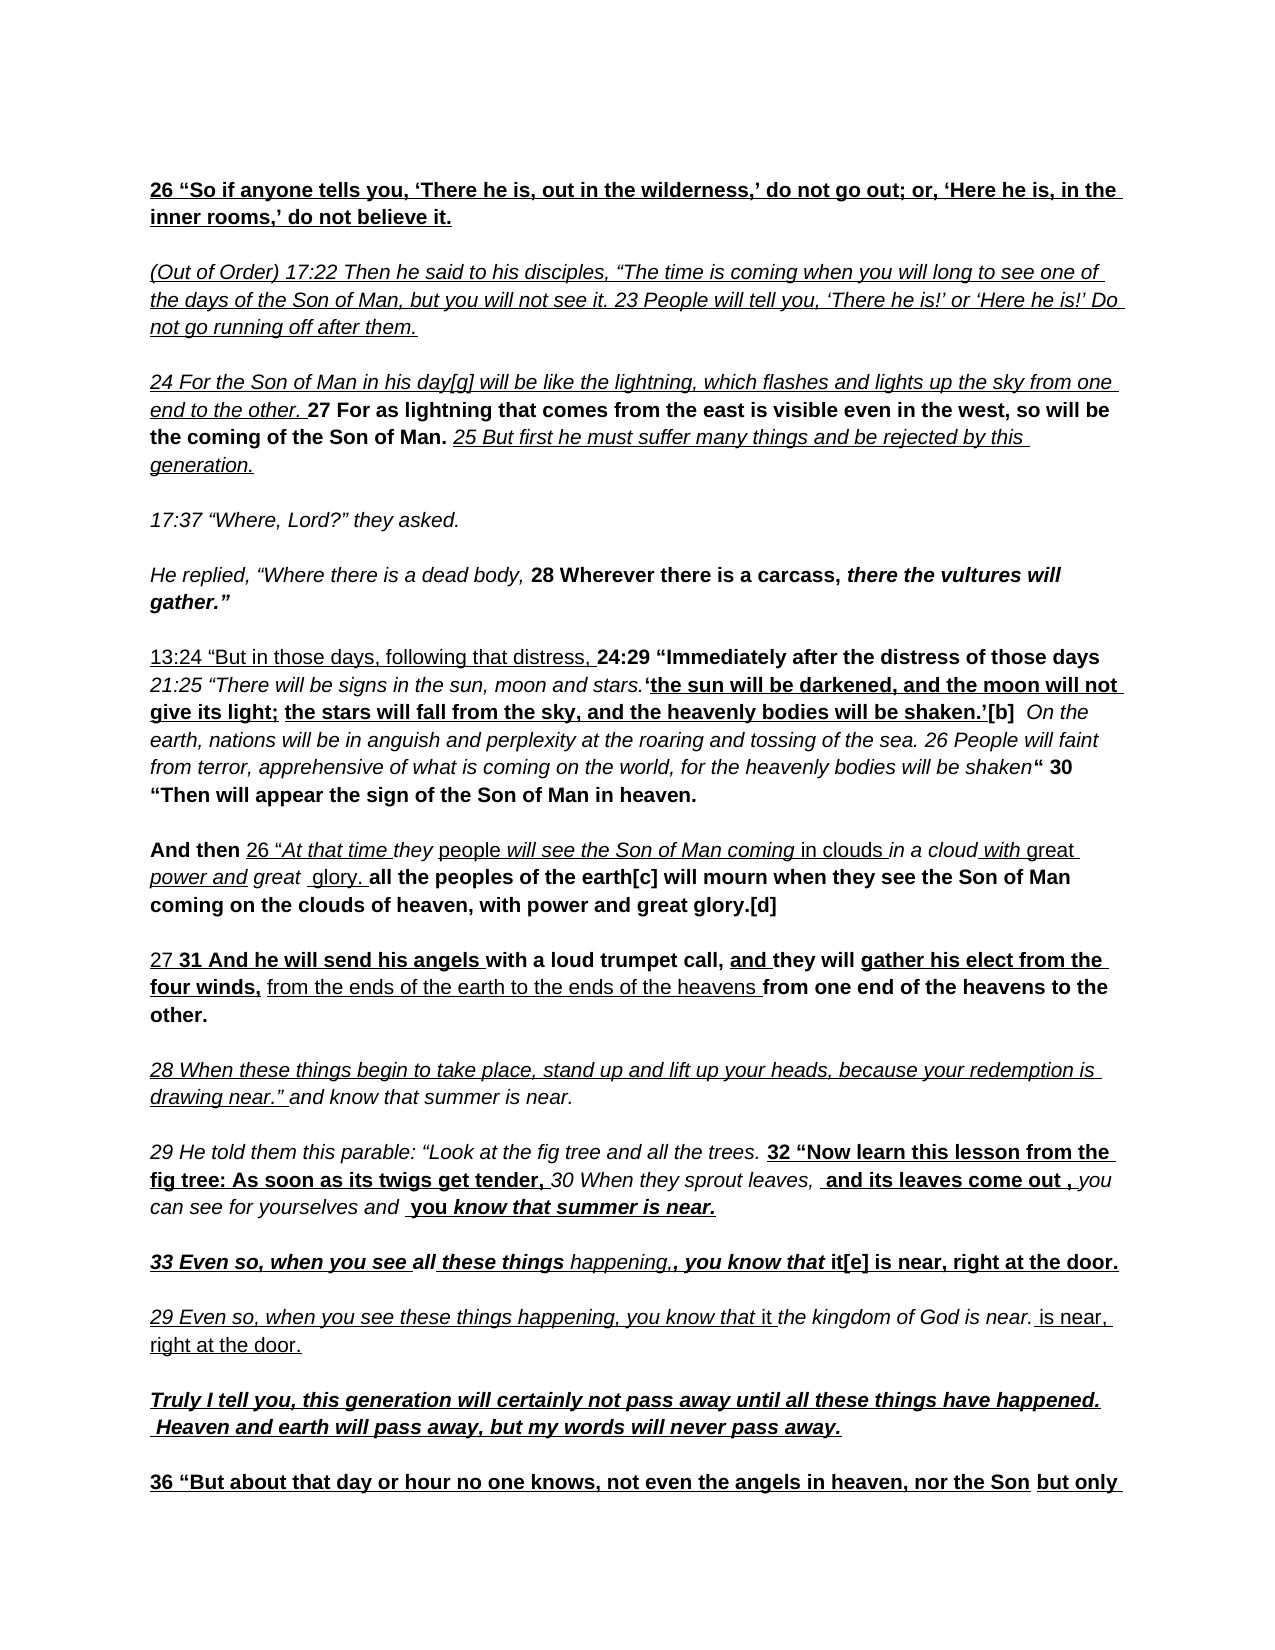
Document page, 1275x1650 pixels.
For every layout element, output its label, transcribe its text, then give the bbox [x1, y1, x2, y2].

text 29 He told them this parable: “Look at the fig tree and all the trees. 32 “Now learn this lesson from the fig tree: As soon as its twigs get tender, 30 When they sprout leaves, and its leaves come out , you can see for yourselves and you know that summer is near. [150, 1140, 1125, 1219]
text 26 “So if anyone tells you, ‘There he is, out in the wilderness,’ do not go out; or, ‘Here he is, in the inner rooms,’ do not believe it. [150, 177, 1125, 229]
text Heaven and earth will pass away, but my words will never pass away. [150, 1415, 1125, 1439]
text 33 Even so, when you see all these things happening,, you know that it[e] is near, right at the door. [150, 1250, 1125, 1274]
text He replied, “Where there is a dead body, 28 Wherever there is a carcass, there the vultures will gather.” [150, 562, 1125, 614]
text 24 For the Son of Man in his day[g] will be like the lightning, which flashes and lights up the sky from one end to the other. 27 For as lightning that comes from the east is visible even in the west, so will be the coming of the Son of Man. 25 But first he must suffer many things and be rejected by this generation. [150, 370, 1125, 476]
text 27 31 And he will send his angels with a loud trumpet call, and they will gather his elect from the four winds, from the ends of the earth to the ends of the heavens from one end of the heavens to the other. [150, 947, 1125, 1026]
text 28 When these things begin to take place, stand up and lift up your heads, because your redemption is drawing near.” and know that summer is near. [150, 1057, 1125, 1109]
text 36 “But about that day or hour no one knows, not even the angels in heaven, nor the Son but only [150, 1470, 1125, 1494]
text 17:37 “Where, Lord?” they asked. [150, 507, 1125, 531]
text Truly I tell you, this generation will certainly not pass away until all these things have happened. [150, 1387, 1125, 1411]
text 29 Even so, when you see these things happening, you know that it the kingdom of God is near. is near, right at the door. [150, 1305, 1125, 1356]
text 13:24 “But in those days, following that distress, 24:29 “Immediately after the distress of those days 21:25 “There will be signs in the sun, moon and stars.‘the sun will be darkened, and the moon will not give its light; the stars will fall from the sky, and the heavenly bodies will be shaken.’[b] On the earth, nations will be in anguish and perplexity at the roaring and tossing of the sea. 26 People will faint from terror, apprehensive of what is coming on the world, for the heavenly bodies will be shaken“ 30 “Then will appear the sign of the Son of Man in heaven. [150, 645, 1125, 806]
text And then 26 “At that time they people will see the Son of Man coming in clouds in a cloud with great power and great glory. all the peoples of the earth[c] will mourn when they see the Son of Man coming on the clouds of heaven, with power and great glory.[d] [150, 837, 1125, 916]
text not go running off after them. [150, 309, 1125, 339]
text (Out of Order) 17:22 Then he said to his disciples, “The time is coming when you will long to see one of the days of the Son of Man, but you will not see it. 23 People will tell you, ‘There he is!’ or ‘Here he is!’ Do [150, 260, 1125, 308]
